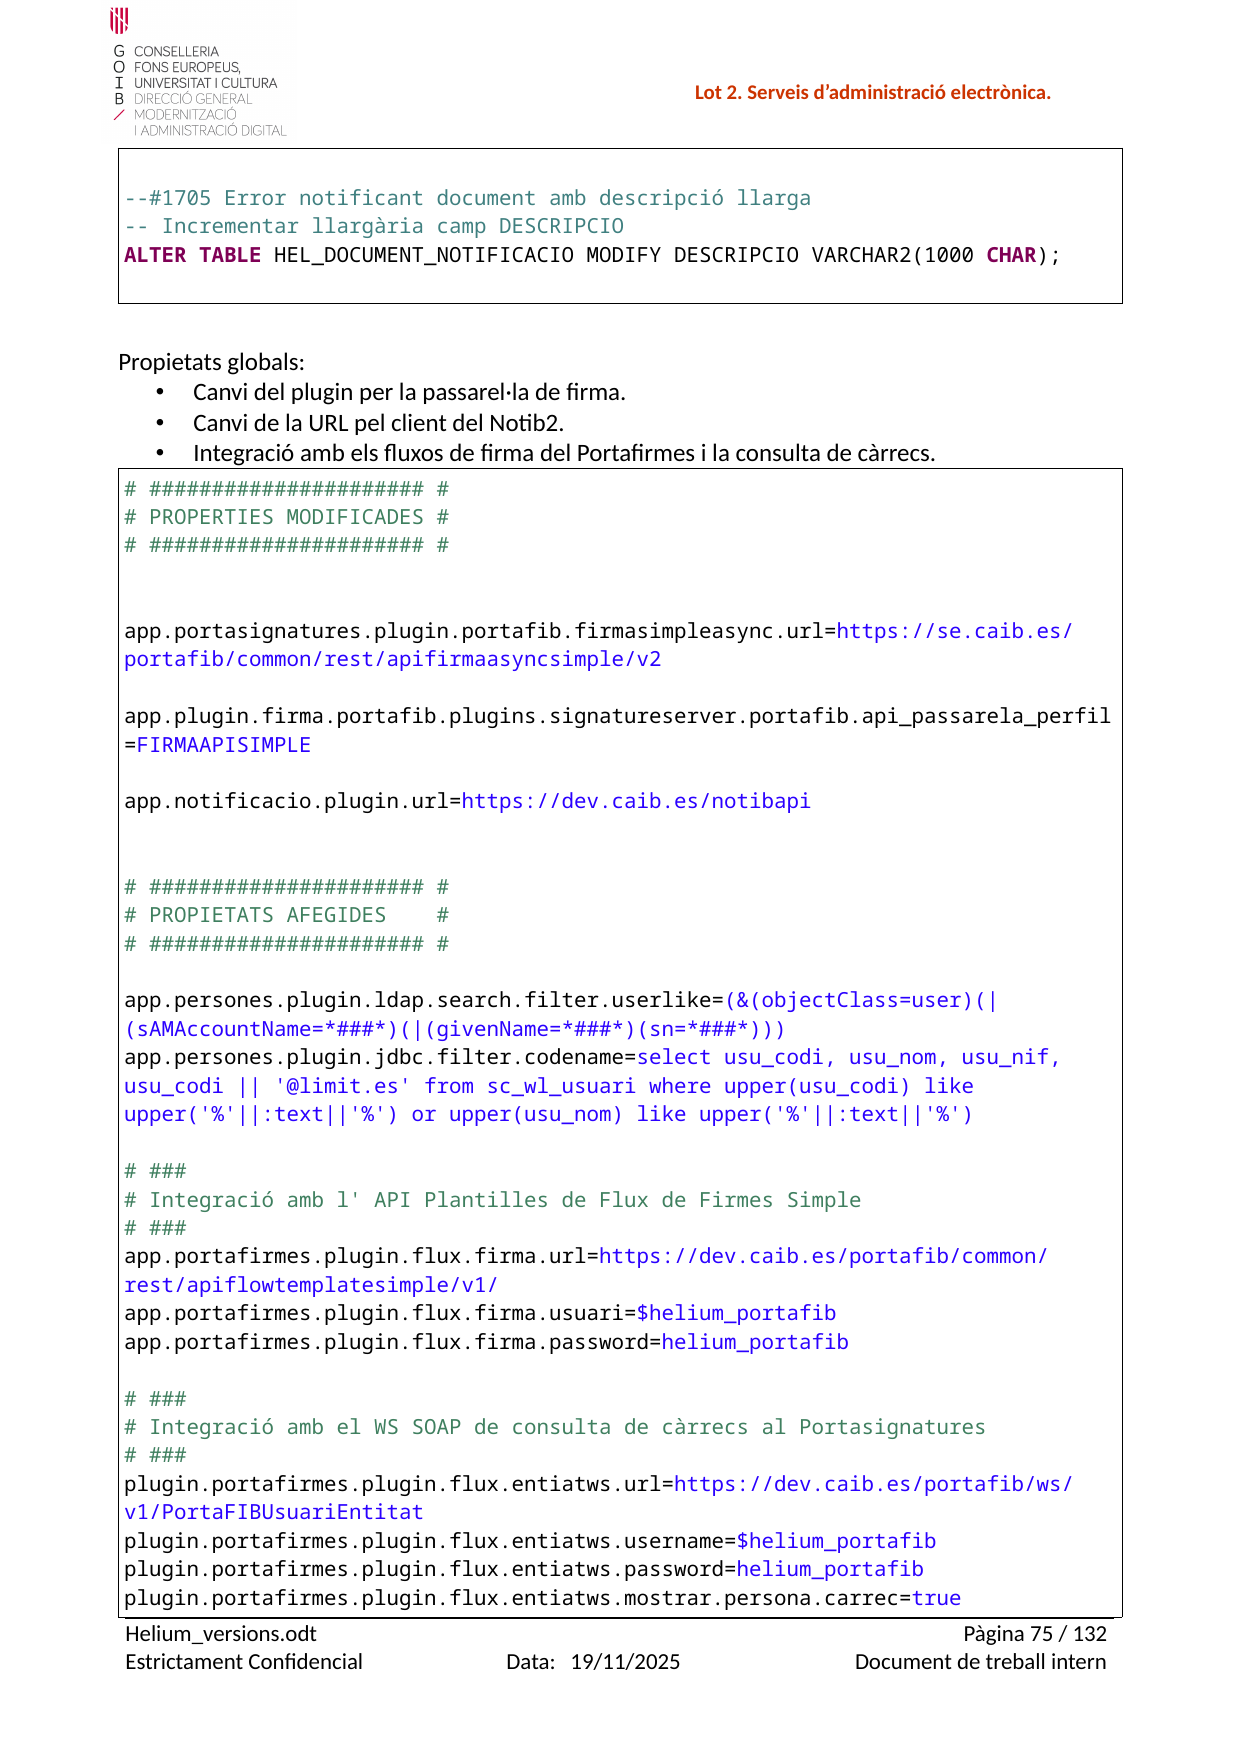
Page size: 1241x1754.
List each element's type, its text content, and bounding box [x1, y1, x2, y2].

table_header # ###################### # # PROPERTIES MODIFICADES # # ###################### # app.portasignatures.plugin.portafib.firmasimpleasync.url=https://se.caib.es/portafib/common/rest/apifirmaasyncsimple/v2 app.plugin.firma.portafib.plugins.signatureserver.portafib.api_passarela_perfil=FIRMAAPISIMPLE app.notificacio.plugin.url=https://dev.caib.es/notibapi # ###################### # # PROPIETATS AFEGIDES # # ###################### # app.persones.plugin.ldap.search.filter.userlike=(&(objectClass=user)(|(sAMAccountName=*###*)(|(givenName=*###*)(sn=*###*))) app.persones.plugin.jdbc.filter.codename=select usu_codi, usu_nom, usu_nif, usu_codi || '@limit.es' from sc_wl_usuari where upper(usu_codi) like upper('%'||:text||'%') or upper(usu_nom) like upper('%'||:text||'%') # ### # Integració amb l' API Plantilles de Flux de Firmes Simple # ### app.portafirmes.plugin.flux.firma.url=https://dev.caib.es/portafib/common/rest/apiflowtemplatesimple/v1/ app.portafirmes.plugin.flux.firma.usuari=$helium_portafib app.portafirmes.plugin.flux.firma.password=helium_portafib # ### # Integració amb el WS SOAP de consulta de càrrecs al Portasignatures # ### plugin.portafirmes.plugin.flux.entiatws.url=https://dev.caib.es/portafib/ws/v1/PortaFIBUsuariEntitat plugin.portafirmes.plugin.flux.entiatws.username=$helium_portafib plugin.portafirmes.plugin.flux.entiatws.password=helium_portafib plugin.portafirmes.plugin.flux.entiatws.mostrar.persona.carrec=true [119, 469, 1122, 1617]
list Integració amb els fluxos de firma del Portafirmes i la consulta de càrrecs. [156, 437, 1122, 468]
list Canvi del plugin per la passarel·la de firma. [156, 376, 1122, 407]
picture [100, 0, 297, 144]
table_header --#1705 Error notificant document amb descripció llarga -- Incrementar llargària camp DESCRIPCIO ALTER TABLE HEL_DOCUMENT_NOTIFICACIO MODIFY DESCRIPCIO VARCHAR2(1000 CHAR); [119, 149, 1122, 302]
list Canvi de la URL pel client del Notib2. [156, 407, 1122, 437]
text Propietats globals: [118, 346, 1122, 376]
